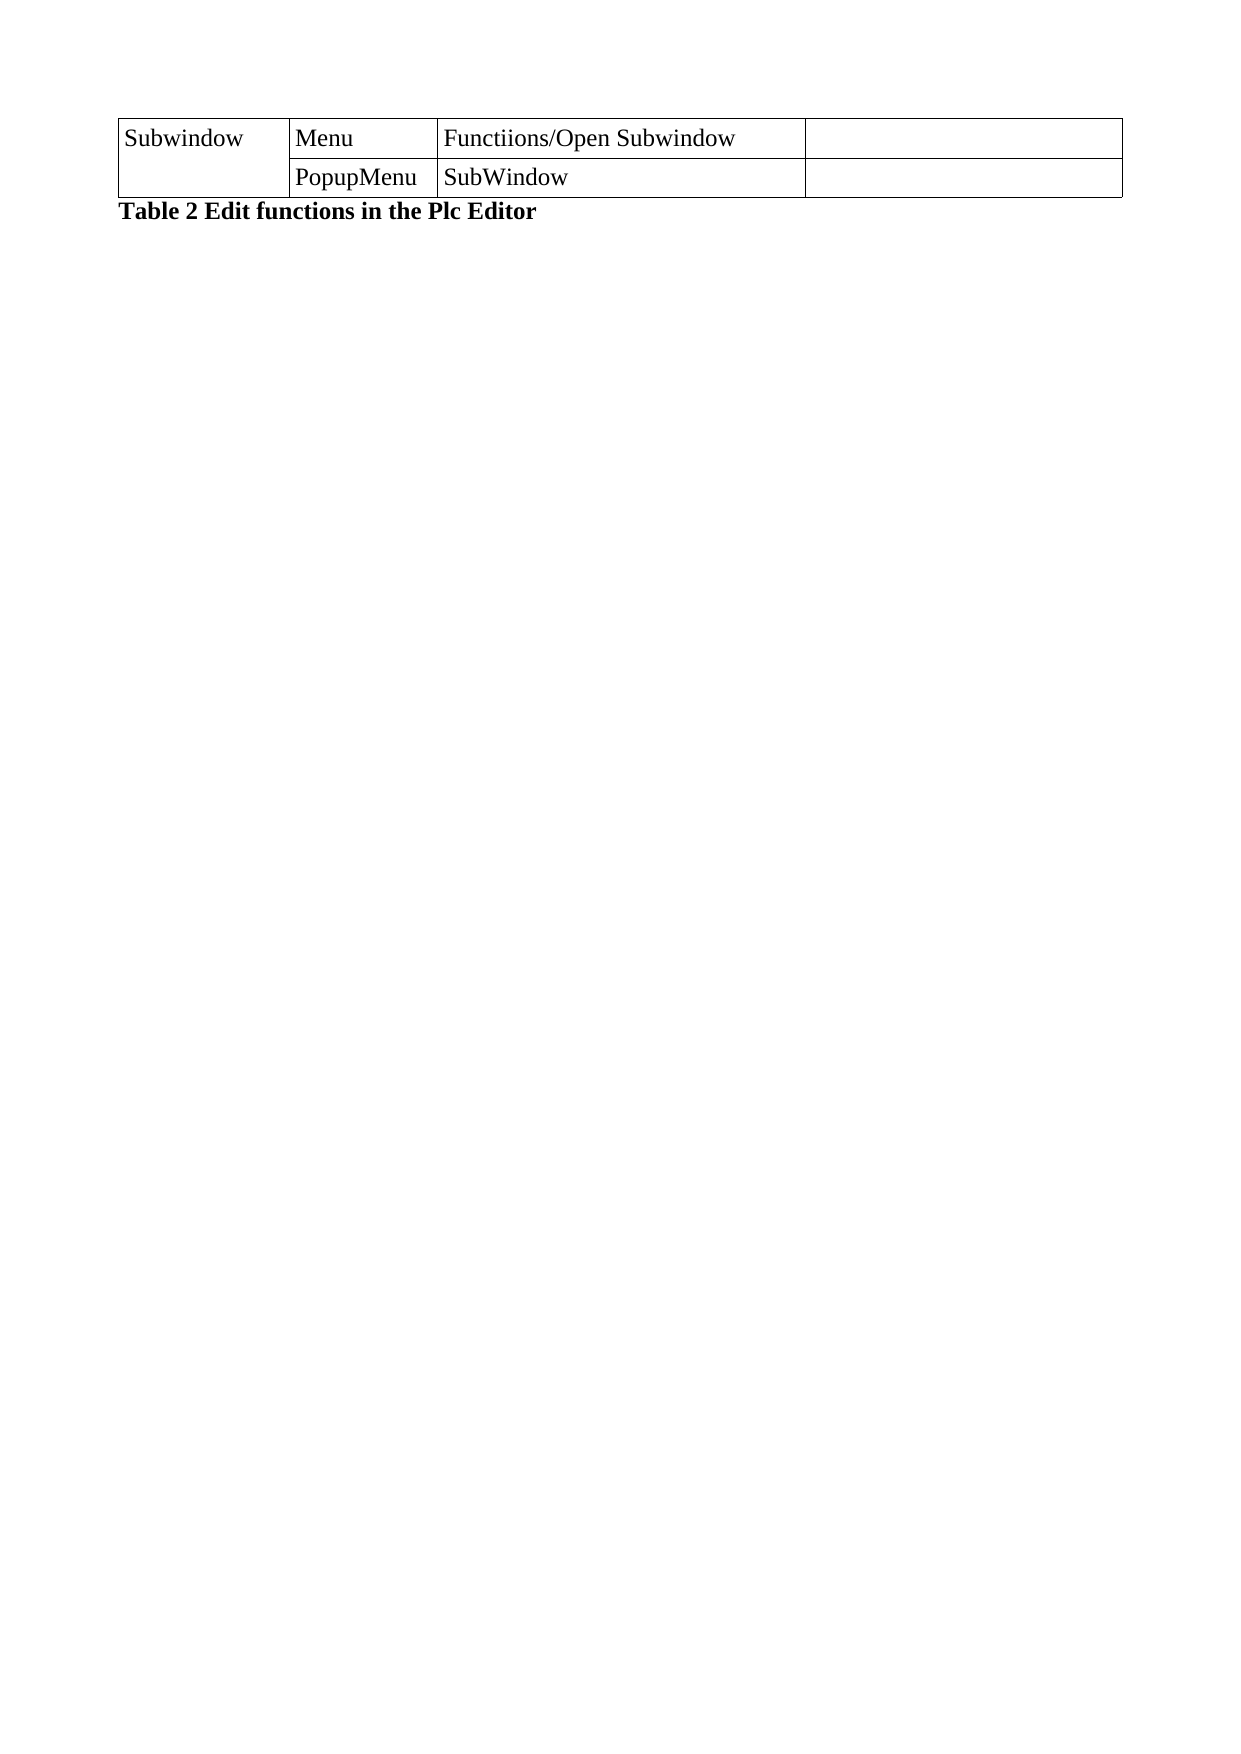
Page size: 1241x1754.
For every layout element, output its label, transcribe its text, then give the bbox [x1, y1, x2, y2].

table_cell SubWindow [438, 159, 805, 197]
table_cell Functiions/Open Subwindow [438, 119, 805, 157]
text Table 2 Edit functions in the Plc Editor [118, 198, 1122, 224]
table_cell Menu [290, 119, 437, 157]
table_cell [806, 159, 1122, 197]
table_cell PopupMenu [290, 159, 437, 197]
table_cell Subwindow [119, 119, 289, 197]
table_cell [806, 119, 1122, 157]
